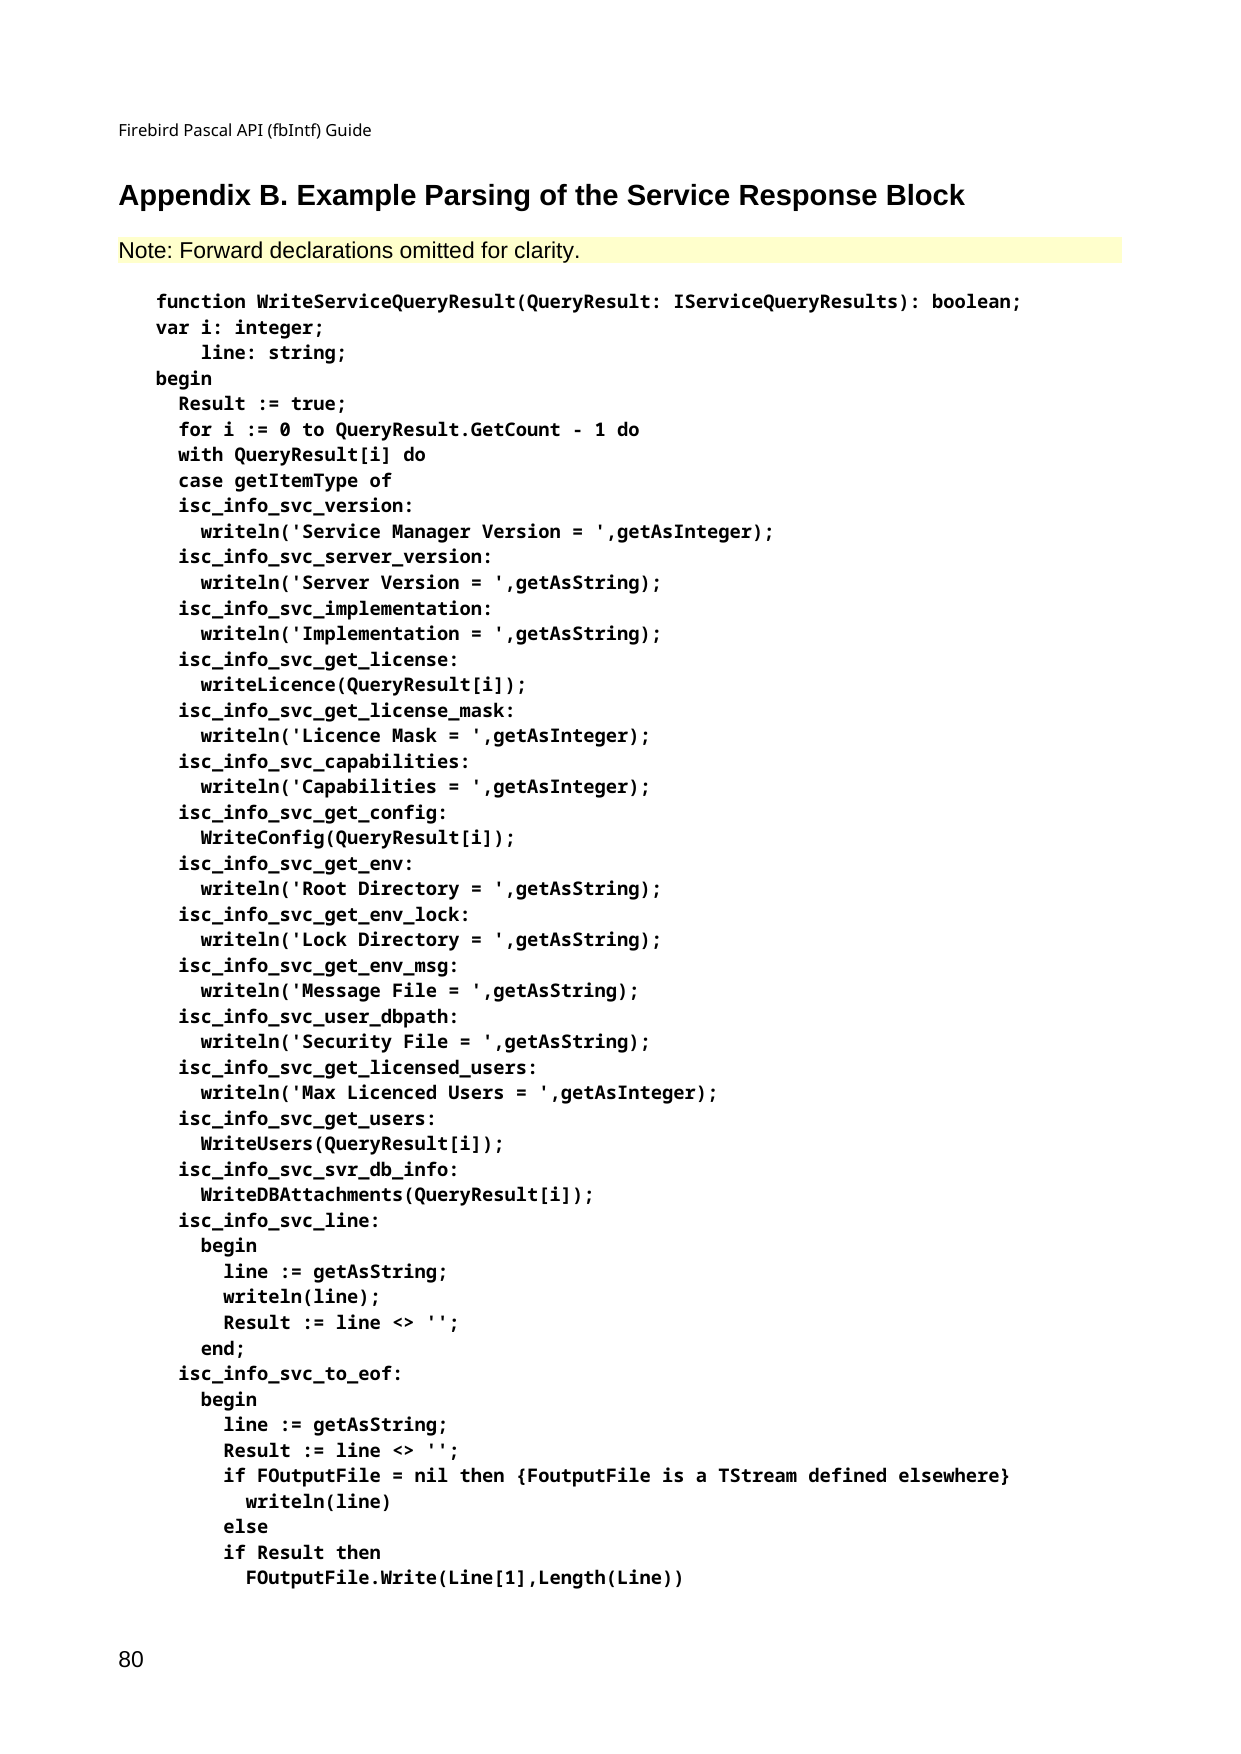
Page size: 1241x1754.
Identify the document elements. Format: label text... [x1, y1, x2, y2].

text writeln('Implementation = ',getAsString); [156, 620, 1122, 646]
text begin [156, 365, 1122, 391]
text if Result then [156, 1539, 1122, 1564]
text var i: integer; [156, 314, 1122, 339]
text writeLicence(QueryResult[i]); [156, 671, 1122, 697]
text isc_info_svc_get_env_msg: [156, 952, 1122, 978]
text else [156, 1513, 1122, 1539]
text writeln('Root Directory = ',getAsString); [156, 876, 1122, 901]
text line := getAsString; [156, 1411, 1122, 1437]
text writeln('Security File = ',getAsString); [156, 1029, 1122, 1054]
list Example Parsing of the Service Response Block [118, 178, 1122, 212]
text writeln('Capabilities = ',getAsInteger); [156, 773, 1122, 799]
text writeln(line); [156, 1284, 1122, 1309]
text line: string; [156, 339, 1122, 365]
text isc_info_svc_server_version: [156, 544, 1122, 569]
text writeln('Service Manager Version = ',getAsInteger); [156, 518, 1122, 544]
text isc_info_svc_to_eof: [156, 1360, 1122, 1386]
text if FOutputFile = nil then {FoutputFile is a TStream defined elsewhere} [156, 1462, 1122, 1488]
text writeln('Licence Mask = ',getAsInteger); [156, 722, 1122, 748]
text isc_info_svc_get_config: [156, 799, 1122, 824]
text writeln(line) [156, 1488, 1122, 1513]
text isc_info_svc_version: [156, 493, 1122, 518]
text isc_info_svc_get_license_mask: [156, 697, 1122, 722]
text Note: Forward declarations omitted for clarity. [118, 237, 1122, 263]
text function WriteServiceQueryResult(QueryResult: IServiceQueryResults): boolean; [156, 288, 1122, 314]
text writeln('Max Licenced Users = ',getAsInteger); [156, 1080, 1122, 1105]
text isc_info_svc_get_licensed_users: [156, 1054, 1122, 1080]
text isc_info_svc_line: [156, 1207, 1122, 1233]
text FOutputFile.Write(Line[1],Length(Line)) [156, 1564, 1122, 1590]
text WriteConfig(QueryResult[i]); [156, 824, 1122, 850]
text writeln('Message File = ',getAsString); [156, 978, 1122, 1003]
text for i := 0 to QueryResult.GetCount - 1 do [156, 416, 1122, 442]
text writeln('Lock Directory = ',getAsString); [156, 927, 1122, 952]
text isc_info_svc_get_env: [156, 850, 1122, 876]
text WriteUsers(QueryResult[i]); [156, 1131, 1122, 1156]
text Result := line <> ''; [156, 1309, 1122, 1335]
text line := getAsString; [156, 1258, 1122, 1284]
text isc_info_svc_get_users: [156, 1105, 1122, 1131]
text case getItemType of [156, 467, 1122, 493]
text with QueryResult[i] do [156, 442, 1122, 467]
text WriteDBAttachments(QueryResult[i]); [156, 1182, 1122, 1207]
text isc_info_svc_get_license: [156, 646, 1122, 671]
text begin [156, 1386, 1122, 1411]
text isc_info_svc_svr_db_info: [156, 1156, 1122, 1182]
text isc_info_svc_get_env_lock: [156, 901, 1122, 927]
text isc_info_svc_capabilities: [156, 748, 1122, 773]
text end; [156, 1335, 1122, 1360]
text Result := line <> ''; [156, 1437, 1122, 1462]
text writeln('Server Version = ',getAsString); [156, 569, 1122, 595]
text begin [156, 1233, 1122, 1258]
text Result := true; [156, 391, 1122, 416]
text isc_info_svc_implementation: [156, 595, 1122, 620]
text isc_info_svc_user_dbpath: [156, 1003, 1122, 1029]
